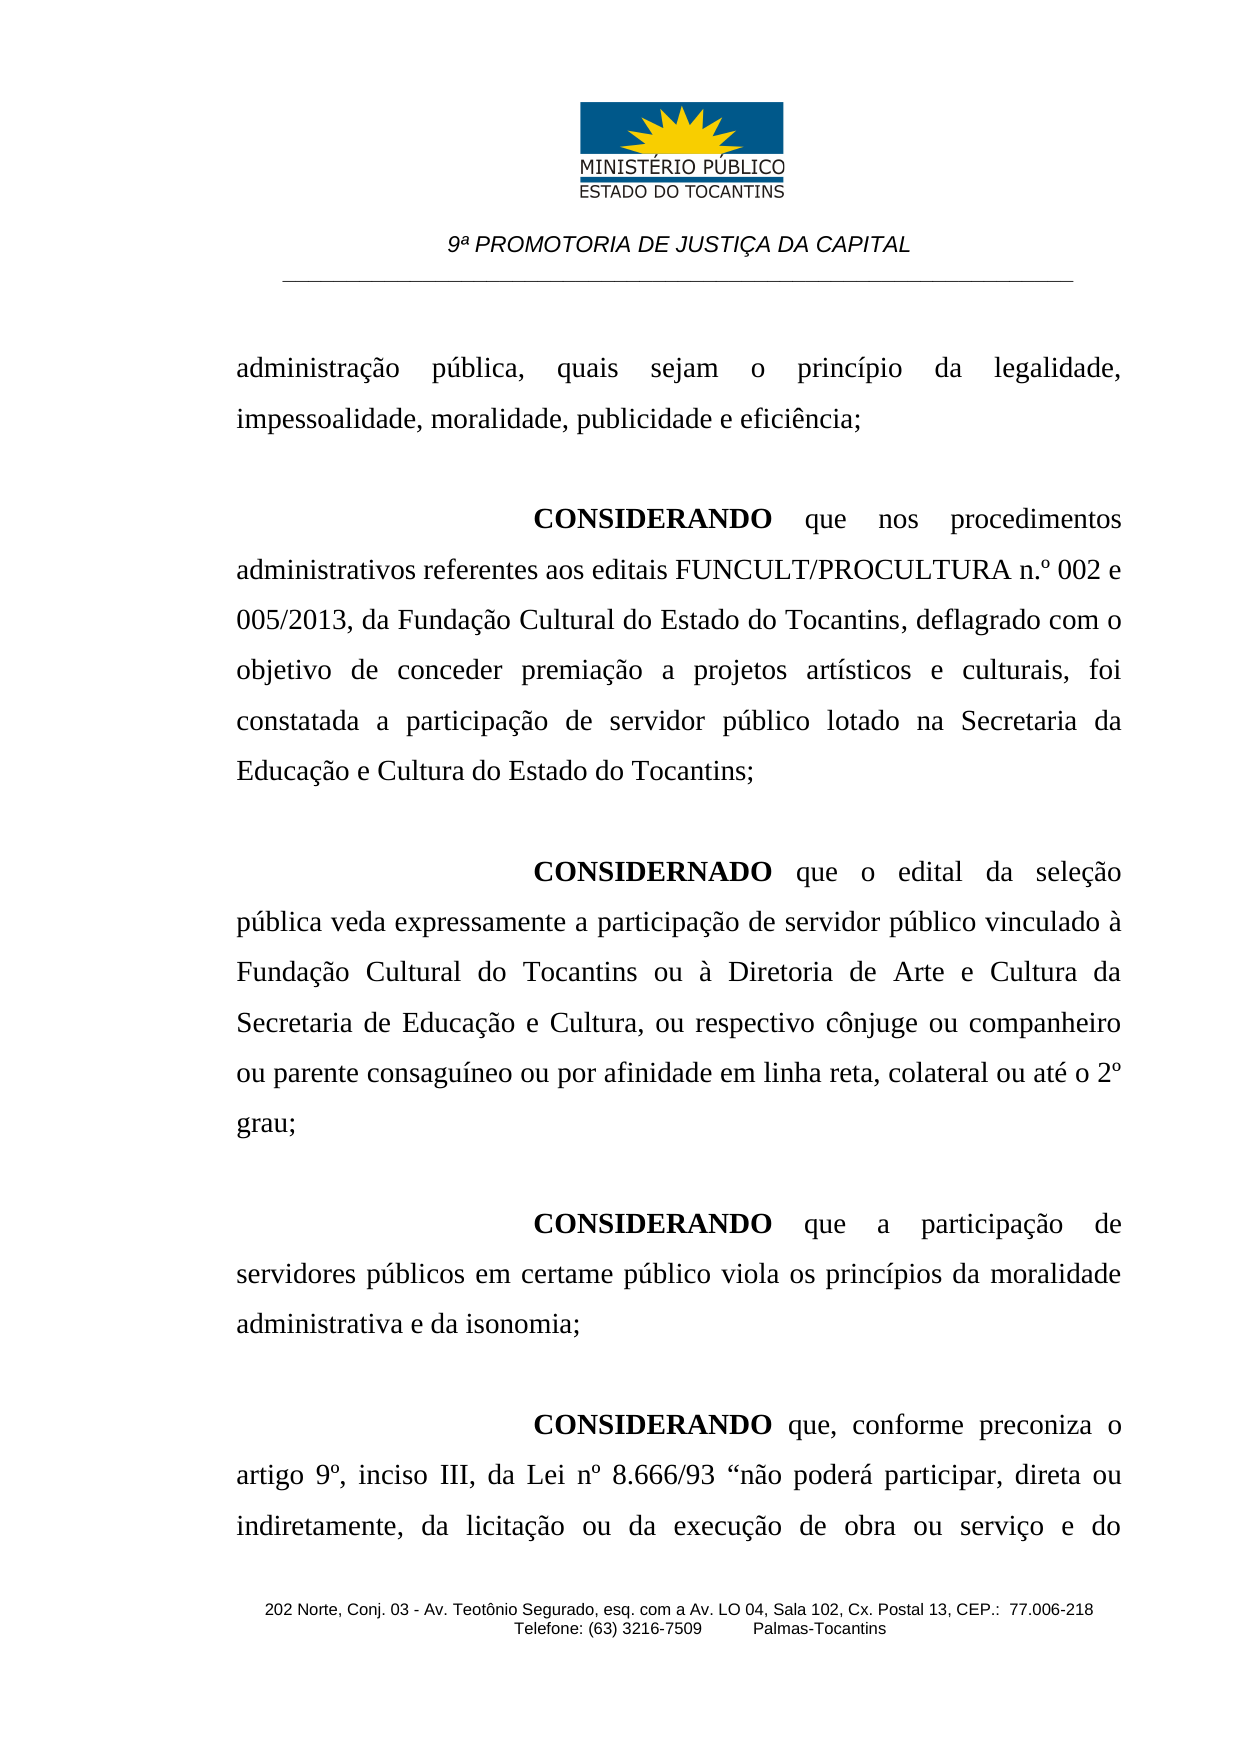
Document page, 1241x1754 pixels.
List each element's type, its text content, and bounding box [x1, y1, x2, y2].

text CONSIDERANDO que, conforme preconiza o artigo 9º, inciso III, da Lei nº 8.666/93 “não poderá participar, direta ou indiretamente, da licitação ou da execução de obra ou serviço e do [236, 1407, 1122, 1541]
picture [580, 102, 785, 198]
text administração pública, quais sejam o princípio da legalidade, impessoalidade, moralidade, publicidade e eficiência; [236, 351, 1122, 434]
text CONSIDERANDO que nos procedimentos administrativos referentes aos editais FUNCULT/PROCULTURA n.º 002 e 005/2013, da Fundação Cultural do Estado do Tocantins, deflagrado com o objetivo de conceder premiação a projetos artísticos e culturais, foi constatada a participação de servidor público lotado na Secretaria da Educação e Cultura do Estado do Tocantins; [236, 502, 1122, 787]
text CONSIDERANDO que a participação de servidores públicos em certame público viola os princípios da moralidade administrativa e da isonomia; [236, 1206, 1122, 1340]
text CONSIDERNADO que o edital da seleção pública veda expressamente a participação de servidor público vinculado à Fundação Cultural do Tocantins ou à Diretoria de Arte e Cultura da Secretaria de Educação e Cultura, ou respectivo cônjuge ou companheiro ou parente consaguíneo ou por afinidade em linha reta, colateral ou até o 2º grau; [236, 854, 1122, 1139]
